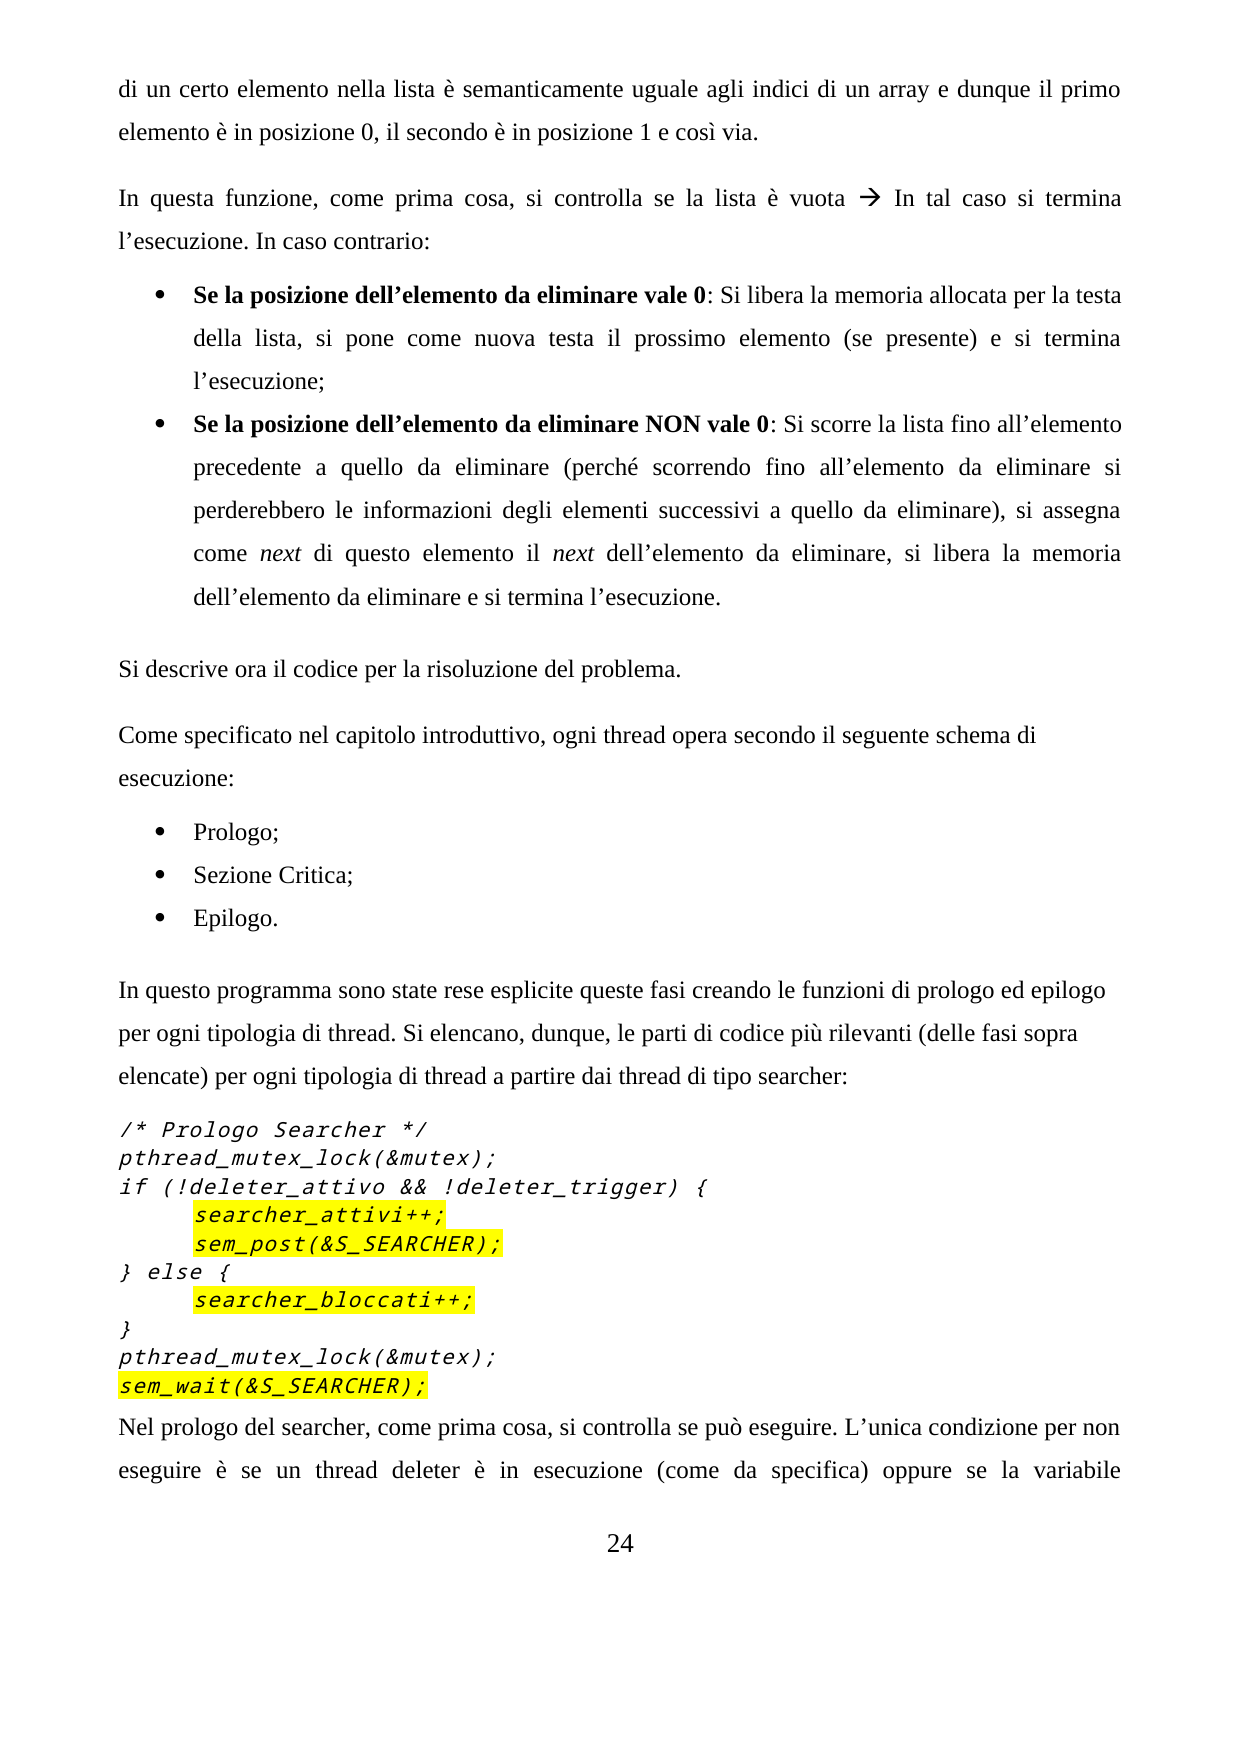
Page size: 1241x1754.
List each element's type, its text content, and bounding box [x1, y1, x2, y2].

text sem_post(&S_SEARCHER); [118, 1229, 1122, 1257]
text Come specificato nel capitolo introduttivo, ogni thread opera secondo il seguente schema di esecuzione: [118, 720, 1122, 792]
text searcher_attivi++; [118, 1200, 1122, 1229]
list Epilogo. [156, 903, 1122, 932]
text /* Prologo Searcher */ [118, 1115, 1122, 1143]
list Se la posizione dell’elemento da eliminare NON vale 0: Si scorre la lista fino all’elemento precedente a quello da eliminare (perché scorrendo fino all’elemento da eliminare si perderebbero le informazioni degli elementi successivi a quello da eliminare), si assegna come next di questo elemento il next dell’elemento da eliminare, si libera la memoria dell’elemento da eliminare e si termina l’esecuzione. [156, 409, 1122, 610]
text } [118, 1314, 1122, 1342]
text pthread_mutex_lock(&mutex); [118, 1143, 1122, 1172]
text pthread_mutex_lock(&mutex); [118, 1342, 1122, 1371]
text In questo programma sono state rese esplicite queste fasi creando le funzioni di prologo ed epilogo per ogni tipologia di thread. Si elencano, dunque, le parti di codice più rilevanti (delle fasi sopra elencate) per ogni tipologia di thread a partire dai thread di tipo searcher: [118, 975, 1122, 1090]
list Se la posizione dell’elemento da eliminare vale 0: Si libera la memoria allocata per la testa della lista, si pone come nuova testa il prossimo elemento (se presente) e si termina l’esecuzione; [156, 280, 1122, 395]
text if (!deleter_attivo && !deleter_trigger) { [118, 1172, 1122, 1200]
list Sezione Critica; [156, 860, 1122, 888]
text searcher_bloccati++; [118, 1286, 1122, 1314]
text Si descrive ora il codice per la risoluzione del problema. [118, 654, 1122, 683]
text sem_wait(&S_SEARCHER); [118, 1371, 1122, 1399]
text In questa funzione, come prima cosa, si controlla se la lista è vuota  In tal caso si termina l’esecuzione. In caso contrario: [118, 183, 1122, 255]
text } else { [118, 1257, 1122, 1286]
text Nel prologo del searcher, come prima cosa, si controlla se può eseguire. L’unica condizione per non eseguire è se un thread deleter è in esecuzione (come da specifica) oppure se la variabile [118, 1412, 1122, 1484]
text di un certo elemento nella lista è semanticamente uguale agli indici di un array e dunque il primo elemento è in posizione 0, il secondo è in posizione 1 e così via. [118, 74, 1122, 146]
list Prologo; [156, 817, 1122, 845]
